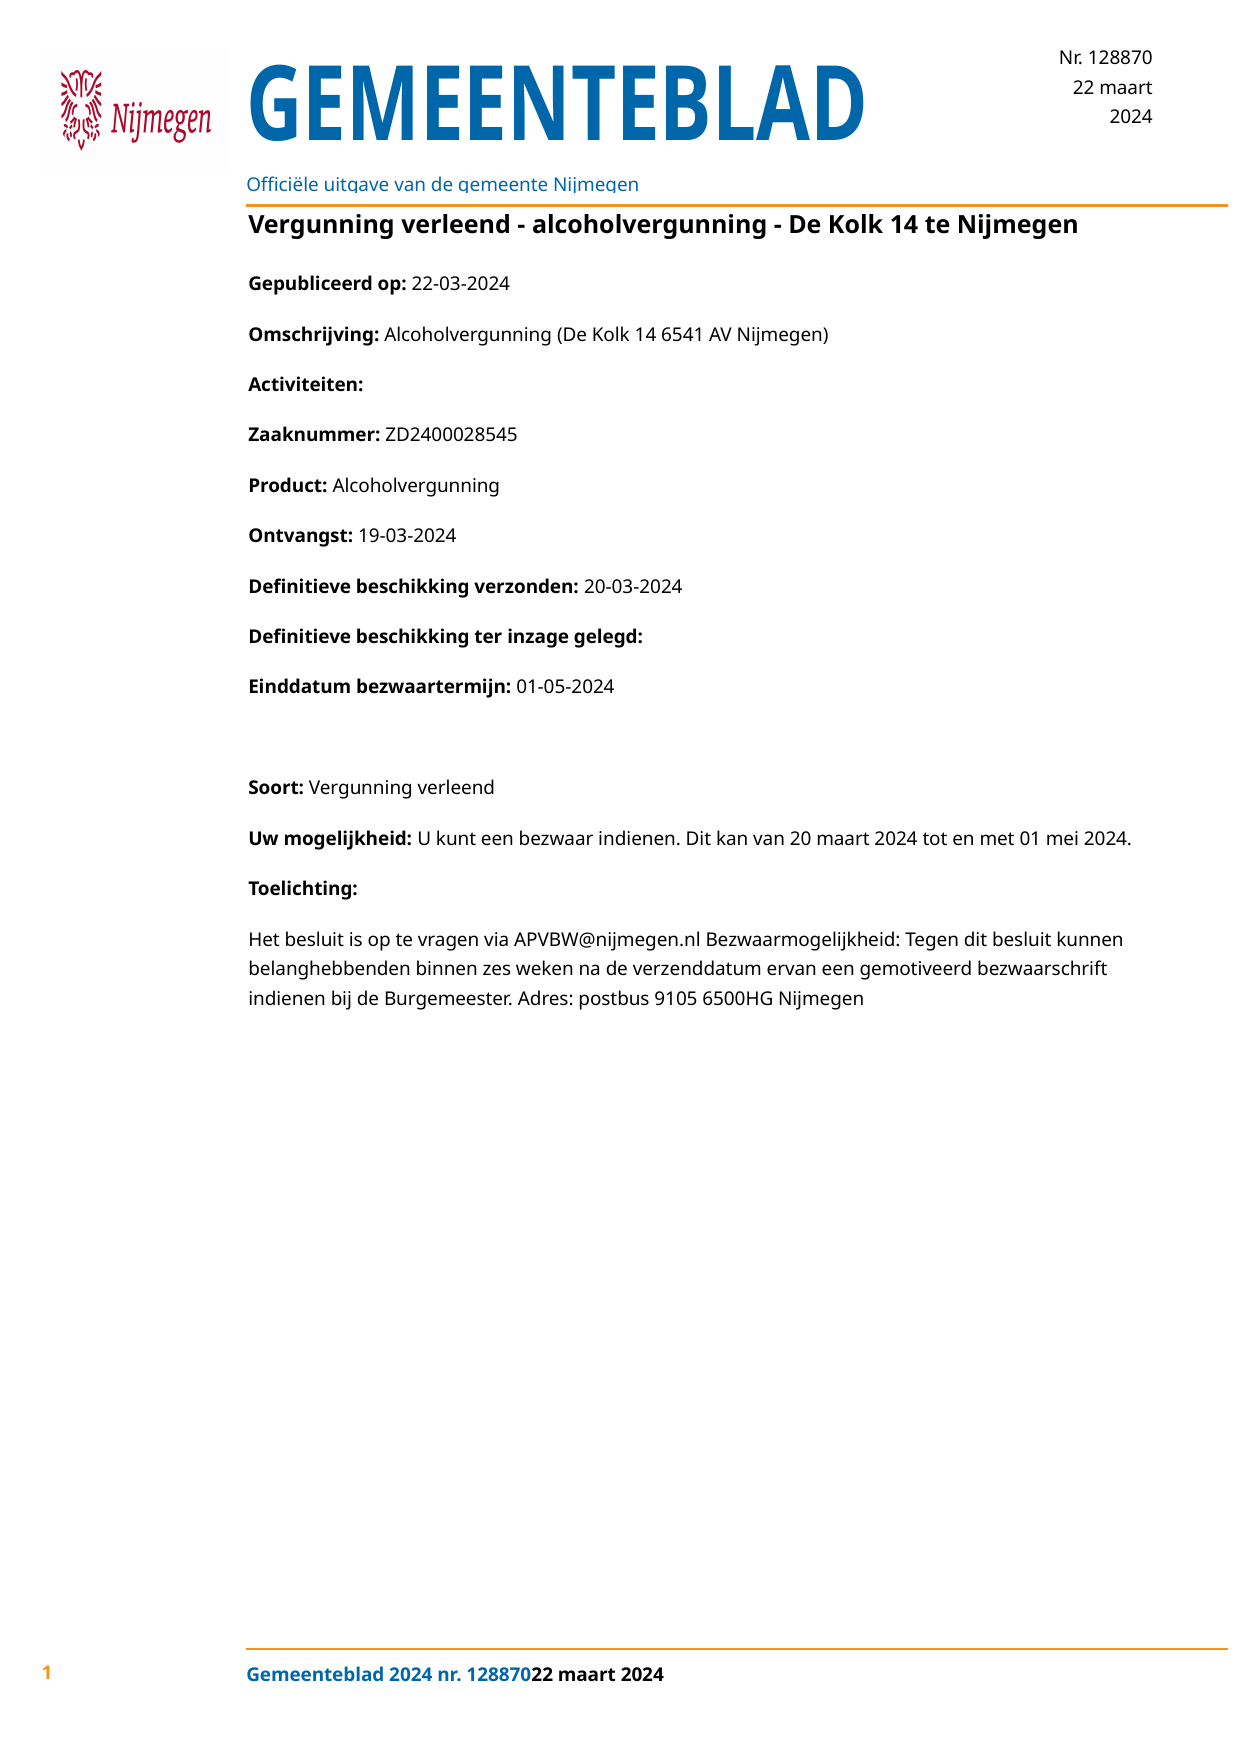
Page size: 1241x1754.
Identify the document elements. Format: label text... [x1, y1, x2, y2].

text Toelichting: [248, 875, 1152, 901]
text Uw mogelijkheid: U kunt een bezwaar indienen. Dit kan van 20 maart 2024 tot en met 01 mei 2024. [248, 825, 1152, 851]
picture [41, 47, 231, 172]
text Soort: Vergunning verleend [248, 774, 1152, 800]
text Vergunning verleend - alcoholvergunning - De Kolk 14 te Nijmegen [248, 207, 1152, 241]
text Ontvangst: 19-03-2024 [248, 522, 1152, 548]
text Definitieve beschikking ter inzage gelegd: [248, 623, 1152, 649]
text Activiteiten: [248, 371, 1152, 397]
text Product: Alcoholvergunning [248, 472, 1152, 498]
text Definitieve beschikking verzonden: 20-03-2024 [248, 573, 1152, 598]
text Gepubliceerd op: 22-03-2024 [248, 270, 1152, 296]
text Omschrijving: Alcoholvergunning (De Kolk 14 6541 AV Nijmegen) [248, 321, 1152, 346]
text Einddatum bezwaartermijn: 01-05-2024 [248, 674, 1152, 699]
text Het besluit is op te vragen via APVBW@nijmegen.nl Bezwaarmogelijkheid: Tegen dit besluit kunnen belanghebbenden binnen zes weken na de verzenddatum ervan een gemotiveerd bezwaarschrift indienen bij de Burgemeester. Adres: postbus 9105 6500HG Nijmegen [248, 926, 1152, 1011]
text Zaaknummer: ZD2400028545 [248, 422, 1152, 447]
